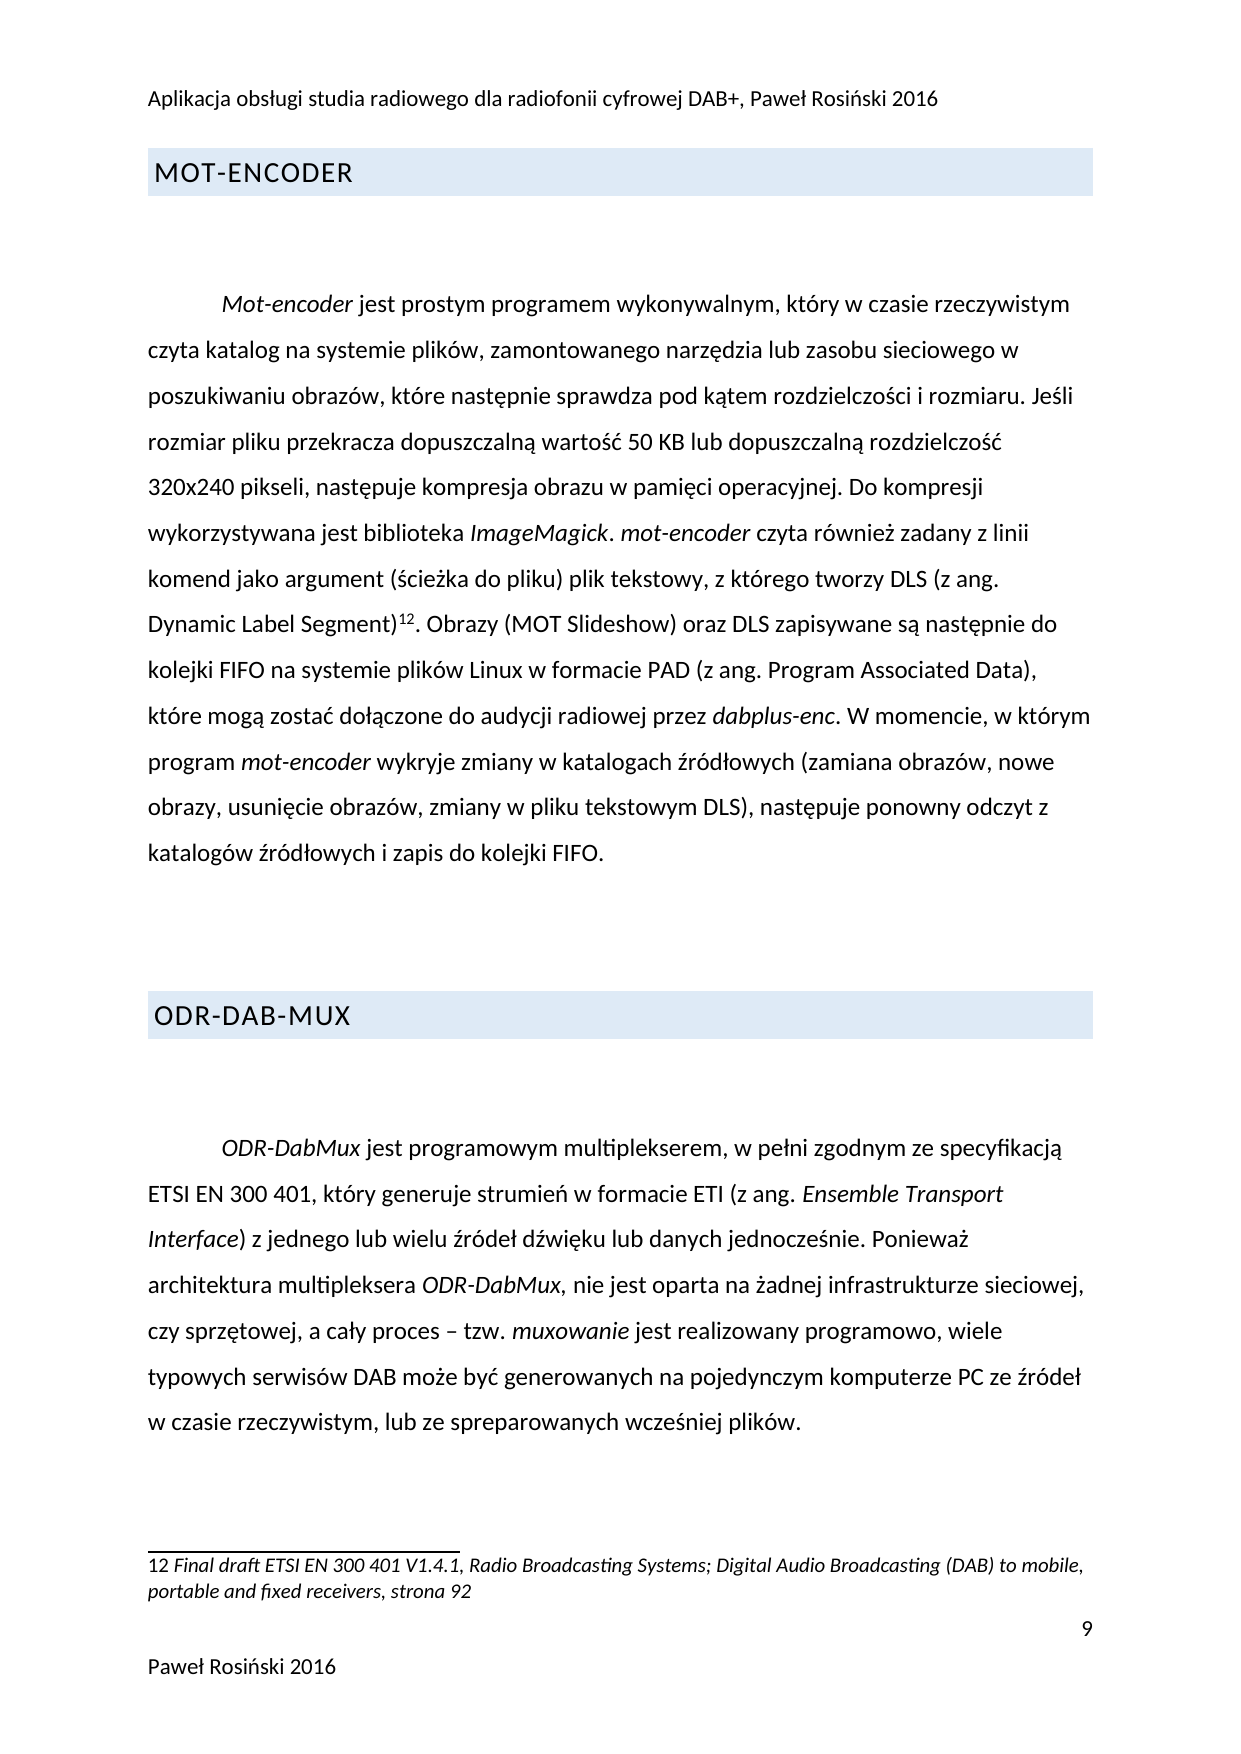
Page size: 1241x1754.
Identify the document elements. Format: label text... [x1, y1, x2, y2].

text MOT-Encoder [154, 154, 1086, 189]
text Mot-encoder jest prostym programem wykonywalnym, który w czasie rzeczywistym czyta katalog na systemie plików, zamontowanego narzędzia lub zasobu sieciowego w poszukiwaniu obrazów, które następnie sprawdza pod kątem rozdzielczości i rozmiaru. Jeśli rozmiar pliku przekracza dopuszczalną wartość 50 KB lub dopuszczalną rozdzielczość 320x240 pikseli, następuje kompresja obrazu w pamięci operacyjnej. Do kompresji wykorzystywana jest biblioteka ImageMagick. mot-encoder czyta również zadany z linii komend jako argument (ścieżka do pliku) plik tekstowy, z którego tworzy DLS (z ang. Dynamic Label Segment). Obrazy (MOT Slideshow) oraz DLS zapisywane są następnie do kolejki FIFO na systemie plików Linux w formacie PAD (z ang. Program Associated Data), które mogą zostać dołączone do audycji radiowej przez dabplus-enc. W momencie, w którym program mot-encoder wykryje zmiany w katalogach źródłowych (zamiana obrazów, nowe obrazy, usunięcie obrazów, zmiany w pliku tekstowym DLS), następuje ponowny odczyt z katalogów źródłowych i zapis do kolejki FIFO. [148, 288, 1093, 868]
text Final draft ETSI EN 300 401 V1.4.1, Radio Broadcasting Systems; Digital Audio Broadcasting (DAB) to mobile, portable and fixed receivers, strona 92 [148, 1552, 1093, 1603]
text ODR-Dab-Mux [154, 998, 1086, 1033]
text ODR-DabMux jest programowym multiplekserem, w pełni zgodnym ze specyfikacją ETSI EN 300 401, który generuje strumień w formacie ETI (z ang. Ensemble Transport Interface) z jednego lub wielu źródeł dźwięku lub danych jednocześnie. Ponieważ architektura multipleksera ODR-DabMux, nie jest oparta na żadnej infrastrukturze sieciowej, czy sprzętowej, a cały proces – tzw. muxowanie jest realizowany programowo, wiele typowych serwisów DAB może być generowanych na pojedynczym komputerze PC ze źródeł w czasie rzeczywistym, lub ze spreparowanych wcześniej plików. [148, 1132, 1093, 1437]
